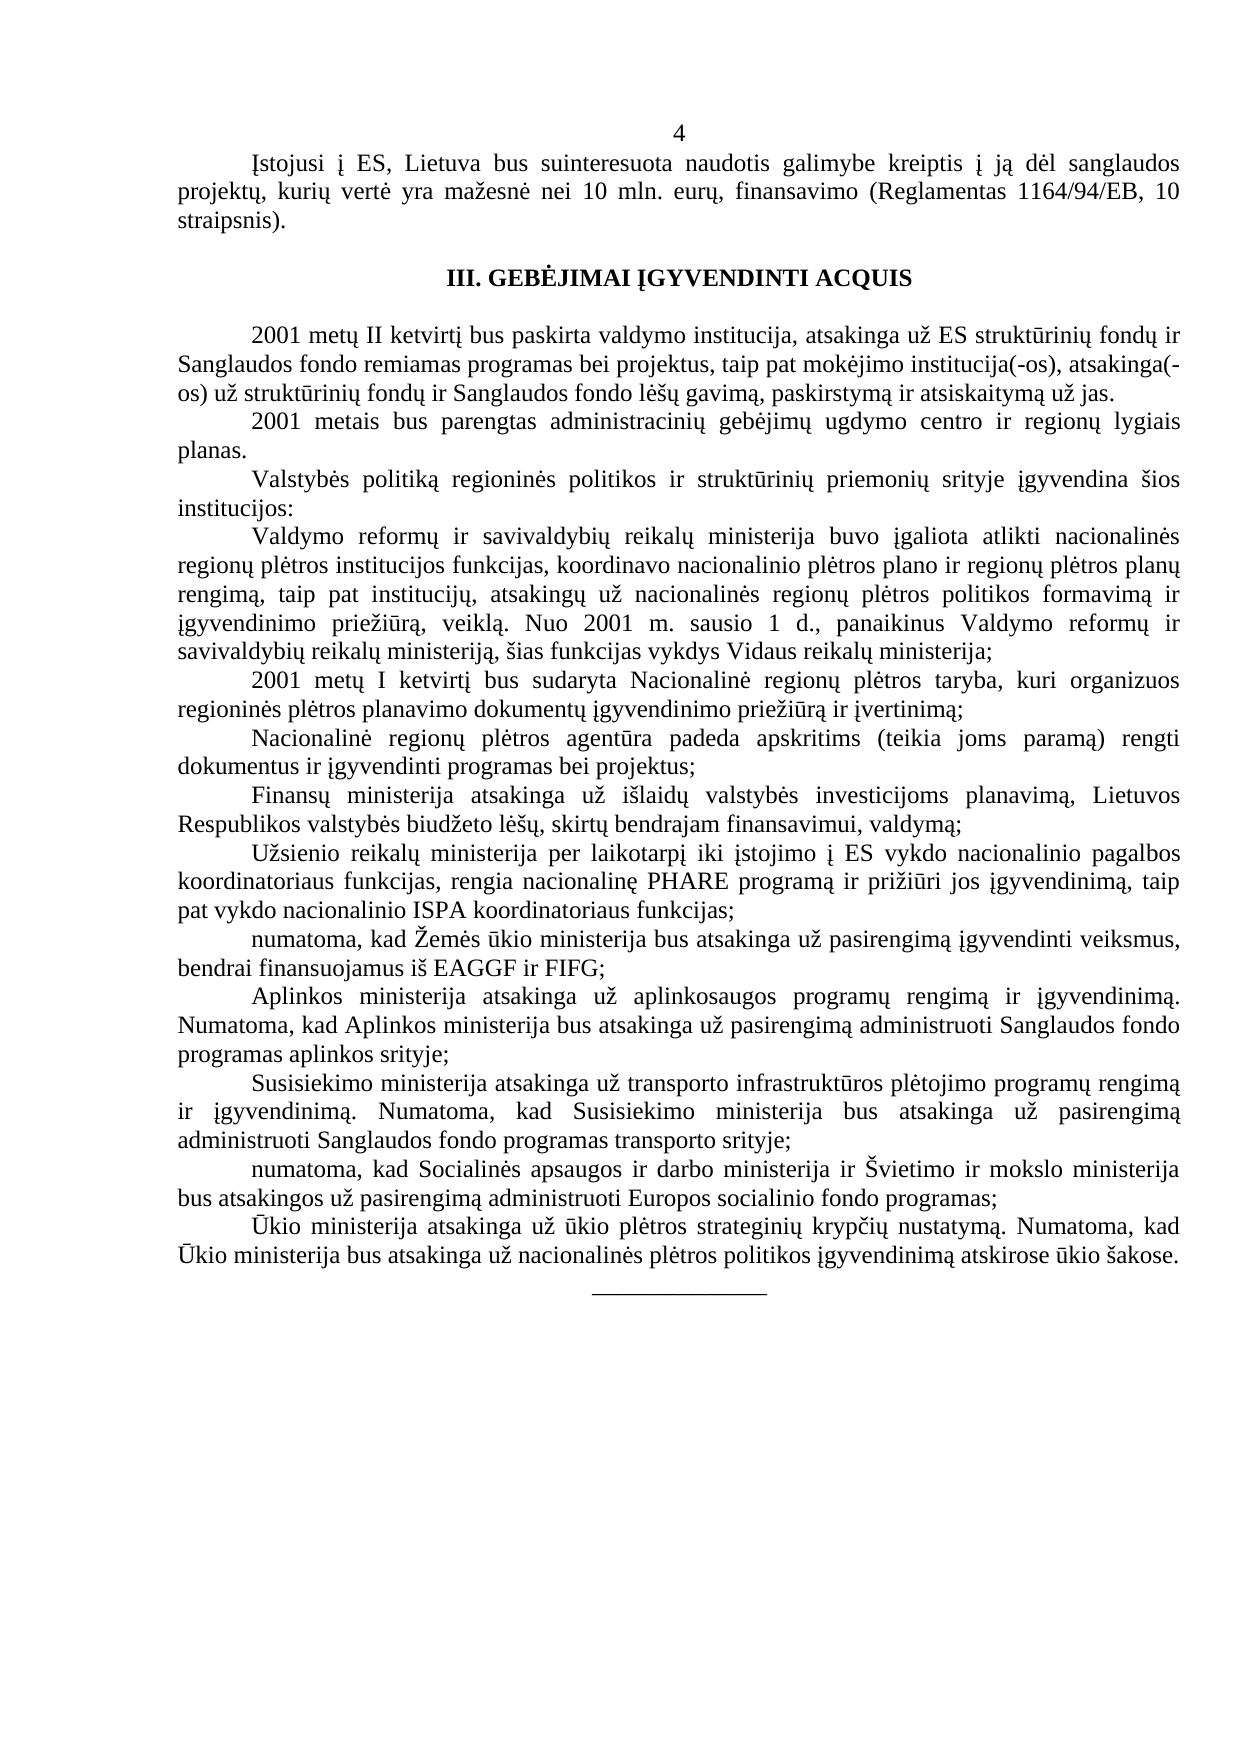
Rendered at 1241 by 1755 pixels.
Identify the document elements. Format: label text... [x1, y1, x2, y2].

text Susisiekimo ministerija atsakinga už transporto infrastruktūros plėtojimo programų rengimą ir įgyvendinimą. Numatoma, kad Susisiekimo ministerija bus atsakinga už pasirengimą administruoti Sanglaudos fondo programas transporto srityje; [177, 1068, 1181, 1154]
text Aplinkos ministerija atsakinga už aplinkosaugos programų rengimą ir įgyvendinimą. Numatoma, kad Aplinkos ministerija bus atsakinga už pasirengimą administruoti Sanglaudos fondo programas aplinkos srityje; [177, 981, 1181, 1068]
text numatoma, kad Socialinės apsaugos ir darbo ministerija ir Švietimo ir mokslo ministerija bus atsakingos už pasirengimą administruoti Europos socialinio fondo programas; [177, 1154, 1181, 1211]
text III. GEBĖJIMAI ĮGYVENDINTI ACQUIS [177, 263, 1181, 291]
text Ūkio ministerija atsakinga už ūkio plėtros strateginių krypčių nustatymą. Numatoma, kad Ūkio ministerija bus atsakinga už nacionalinės plėtros politikos įgyvendinimą atskirose ūkio šakose. [177, 1211, 1181, 1269]
text Finansų ministerija atsakinga už išlaidų valstybės investicijoms planavimą, Lietuvos Respublikos valstybės biudžeto lėšų, skirtų bendrajam finansavimui, valdymą; [177, 780, 1181, 838]
text 2001 metų I ketvirtį bus sudaryta Nacionalinė regionų plėtros taryba, kuri organizuos regioninės plėtros planavimo dokumentų įgyvendinimo priežiūrą ir įvertinimą; [177, 665, 1181, 723]
text ______________ [177, 1269, 1181, 1298]
text 2001 metais bus parengtas administracinių gebėjimų ugdymo centro ir regionų lygiais planas. [177, 406, 1181, 464]
text Valdymo reformų ir savivaldybių reikalų ministerija buvo įgaliota atlikti nacionalinės regionų plėtros institucijos funkcijas, koordinavo nacionalinio plėtros plano ir regionų plėtros planų rengimą, taip pat institucijų, atsakingų už nacionalinės regionų plėtros politikos formavimą ir įgyvendinimo priežiūrą, veiklą. Nuo 2001 m. sausio 1 d., panaikinus Valdymo reformų ir savivaldybių reikalų ministeriją, šias funkcijas vykdys Vidaus reikalų ministerija; [177, 521, 1181, 665]
text Nacionalinė regionų plėtros agentūra padeda apskritims (teikia joms paramą) rengti dokumentus ir įgyvendinti programas bei projektus; [177, 723, 1181, 780]
text 2001 metų II ketvirtį bus paskirta valdymo institucija, atsakinga už ES struktūrinių fondų ir Sanglaudos fondo remiamas programas bei projektus, taip pat mokėjimo institucija(-os), atsakinga(-os) už struktūrinių fondų ir Sanglaudos fondo lėšų gavimą, paskirstymą ir atsiskaitymą už jas. [177, 320, 1181, 406]
text Užsienio reikalų ministerija per laikotarpį iki įstojimo į ES vykdo nacionalinio pagalbos koordinatoriaus funkcijas, rengia nacionalinę PHARE programą ir prižiūri jos įgyvendinimą, taip pat vykdo nacionalinio ISPA koordinatoriaus funkcijas; [177, 838, 1181, 924]
text Valstybės politiką regioninės politikos ir struktūrinių priemonių srityje įgyvendina šios institucijos: [177, 464, 1181, 521]
text Įstojusi į ES, Lietuva bus suinteresuota naudotis galimybe kreiptis į ją dėl sanglaudos projektų, kurių vertė yra mažesnė nei 10 mln. eurų, finansavimo (Reglamentas 1164/94/EB, 10 straipsnis). [177, 148, 1181, 234]
text numatoma, kad Žemės ūkio ministerija bus atsakinga už pasirengimą įgyvendinti veiksmus, bendrai finansuojamus iš EAGGF ir FIFG; [177, 924, 1181, 981]
